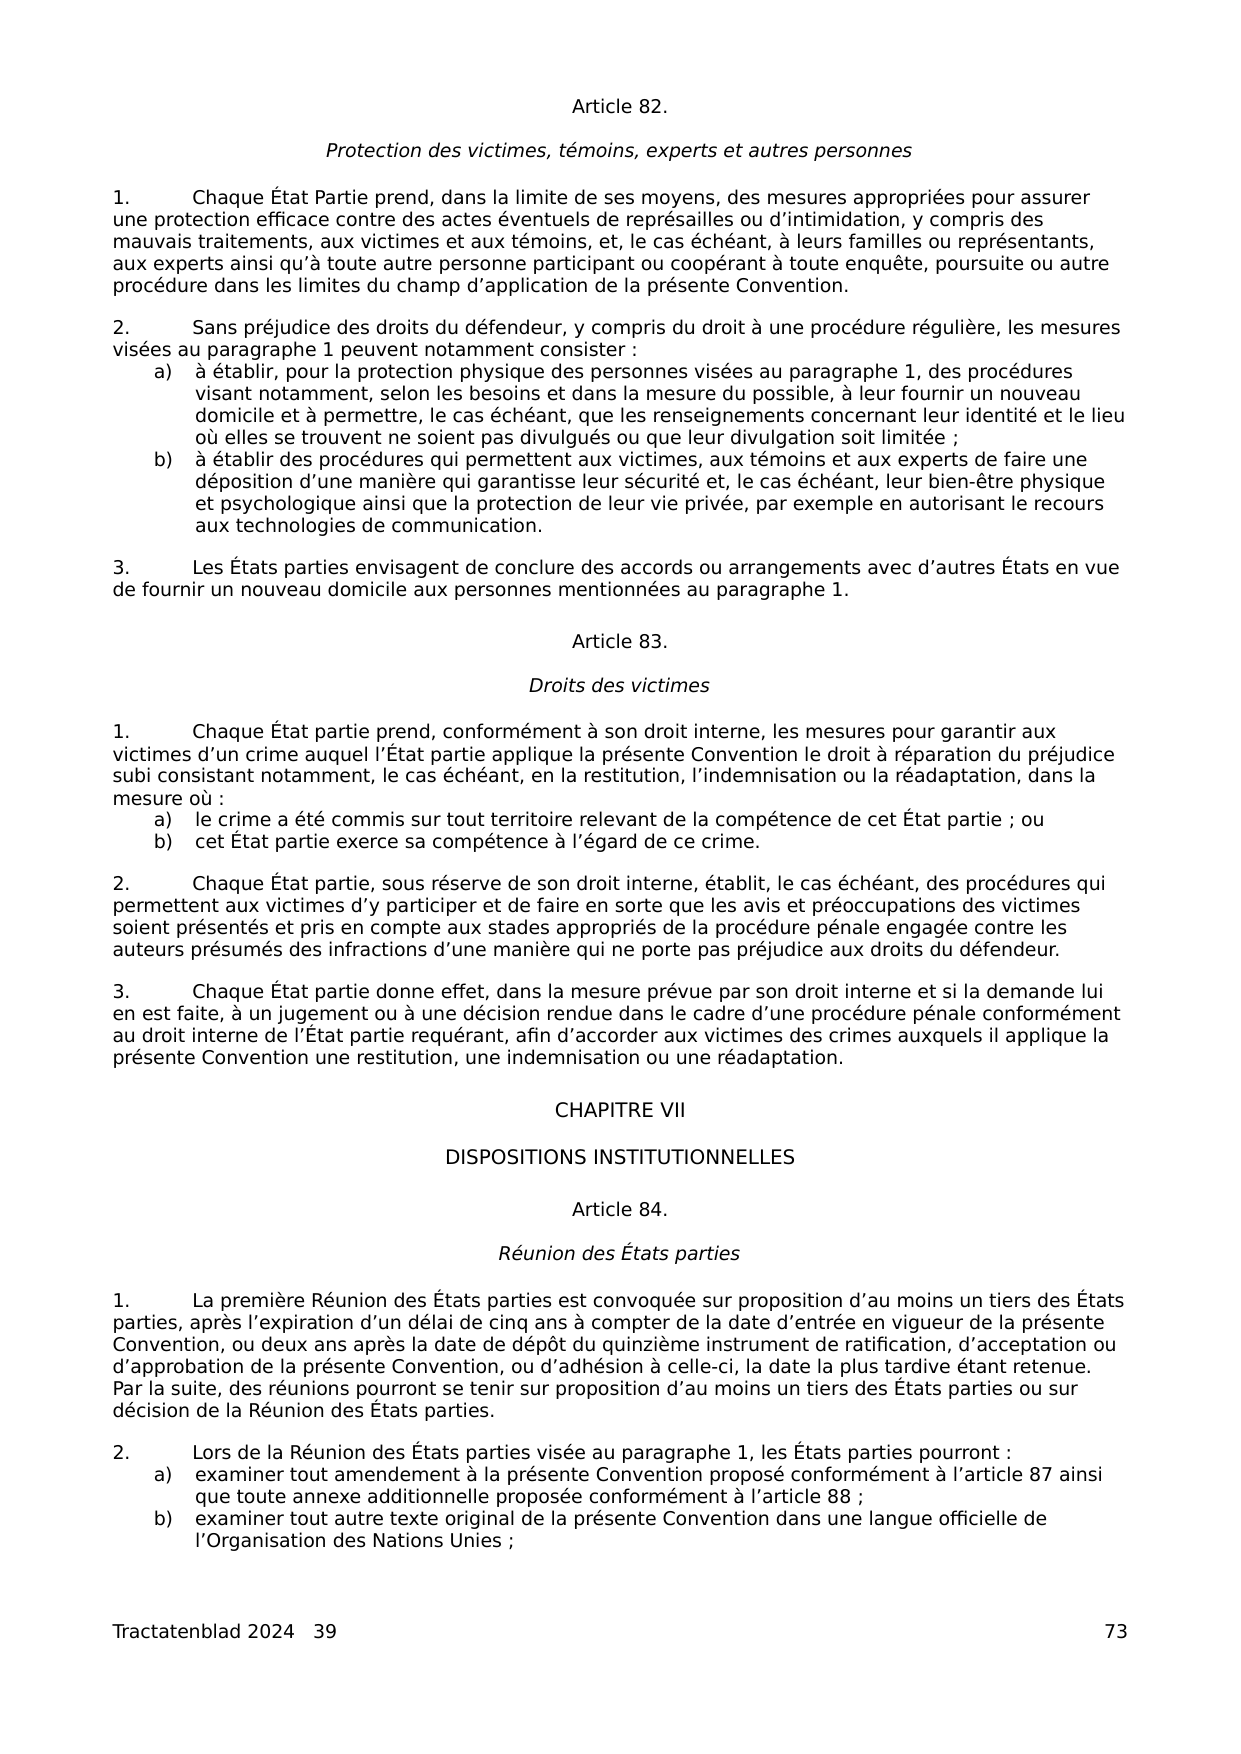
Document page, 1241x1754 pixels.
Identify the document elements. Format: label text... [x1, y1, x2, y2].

text 2. Chaque État partie, sous réserve de son droit interne, établit, le cas échéant, des procédures qui permettent aux victimes d’y participer et de faire en sorte que les avis et préoccupations des victimes soient présentés et pris en compte aux stades appropriés de la procédure pénale engagée contre les auteurs présumés des infractions d’une manière qui ne porte pas préjudice aux droits du défendeur. [112, 873, 1128, 961]
text 2. Lors de la Réunion des États parties visée au paragraphe 1, les États parties pourront : [112, 1442, 1128, 1464]
text a) examiner tout amendement à la présente Convention proposé conformément à l’article 87 ainsi que toute annexe additionnelle proposée conformément à l’article 88 ; [153, 1464, 1128, 1508]
text b) examiner tout autre texte original de la présente Convention dans une langue officielle de l’Organisation des Nations Unies ; [153, 1508, 1128, 1552]
text 3. Les États parties envisagent de conclure des accords ou arrangements avec d’autres États en vue de fournir un nouveau domicile aux personnes mentionnées au paragraphe 1. [112, 557, 1128, 601]
text 1. Chaque État Partie prend, dans la limite de ses moyens, des mesures appropriées pour assurer une protection efficace contre des actes éventuels de représailles ou d’intimidation, y compris des mauvais traitements, aux victimes et aux témoins, et, le cas échéant, à leurs familles ou représentants, aux experts ainsi qu’à toute autre personne participant ou coopérant à toute enquête, poursuite ou autre procédure dans les limites du champ d’application de la présente Convention. [112, 187, 1128, 297]
text a) le crime a été commis sur tout territoire relevant de la compétence de cet État partie ; ou [153, 809, 1128, 831]
text 1. Chaque État partie prend, conformément à son droit interne, les mesures pour garantir aux victimes d’un crime auquel l’État partie applique la présente Convention le droit à réparation du préjudice subi consistant notamment, le cas échéant, en la restitution, l’indemnisation ou la réadaptation, dans la mesure où : [112, 721, 1128, 809]
text 2. Sans préjudice des droits du défendeur, y compris du droit à une procédure régulière, les mesures visées au paragraphe 1 peuvent notamment consister : [112, 317, 1128, 361]
text b) à établir des procédures qui permettent aux victimes, aux témoins et aux experts de faire une déposition d’une manière qui garantisse leur sécurité et, le cas échéant, leur bien-être physique et psychologique ainsi que la protection de leur vie privée, par exemple en autorisant le recours aux technologies de communication. [153, 449, 1128, 537]
text 1. La première Réunion des États parties est convoquée sur proposition d’au moins un tiers des États parties, après l’expiration d’un délai de cinq ans à compter de la date d’entrée en vigueur de la présente Convention, ou deux ans après la date de dépôt du quinzième instrument de ratification, d’acceptation ou d’approbation de la présente Convention, ou d’adhésion à celle-ci, la date la plus tardive étant retenue. Par la suite, des réunions pourront se tenir sur proposition d’au moins un tiers des États parties ou sur décision de la Réunion des États parties. [112, 1290, 1128, 1422]
subtitle Article 84. Réunion des États parties [112, 1199, 1128, 1265]
subtitle Article 82. Protection des victimes, témoins, experts et autres personnes [112, 96, 1128, 162]
text 3. Chaque État partie donne effet, dans la mesure prévue par son droit interne et si la demande lui en est faite, à un jugement ou à une décision rendue dans le cadre d’une procédure pénale conformément au droit interne de l’État partie requérant, afin d’accorder aux victimes des crimes auxquels il applique la présente Convention une restitution, une indemnisation ou une réadaptation. [112, 981, 1128, 1069]
text a) à établir, pour la protection physique des personnes visées au paragraphe 1, des procédures visant notamment, selon les besoins et dans la mesure du possible, à leur fournir un nouveau domicile et à permettre, le cas échéant, que les renseignements concernant leur identité et le lieu où elles se trouvent ne soient pas divulgués ou que leur divulgation soit limitée ; [153, 361, 1128, 449]
text b) cet État partie exerce sa compétence à l’égard de ce crime. [153, 831, 1128, 853]
subtitle CHAPITRE VII DISPOSITIONS INSTITUTIONNELLES [112, 1099, 1128, 1169]
subtitle Article 83. Droits des victimes [112, 631, 1128, 696]
